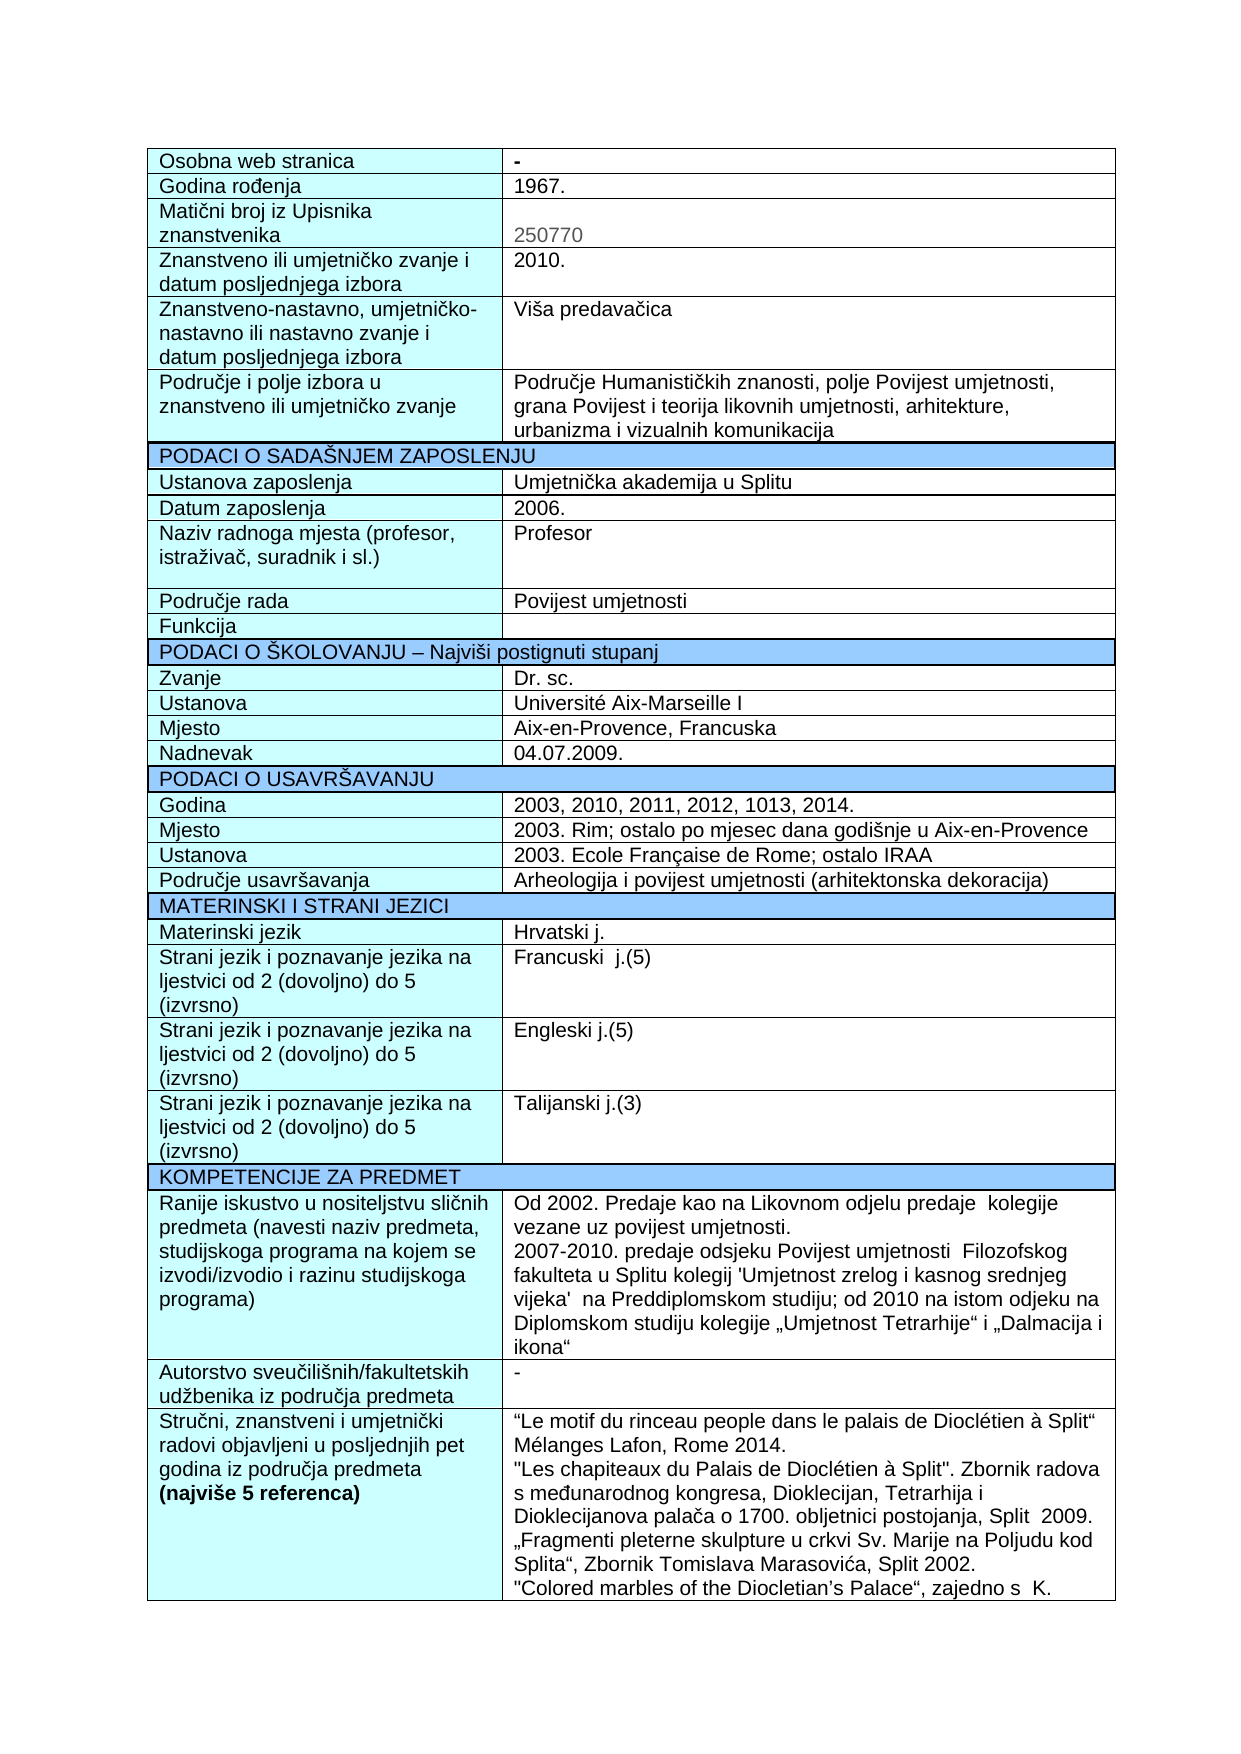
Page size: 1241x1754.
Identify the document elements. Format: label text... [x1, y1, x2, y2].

table_cell KOMPETENCIJE ZA PREDMET [149, 1165, 1114, 1189]
table_cell Mjesto [148, 818, 502, 842]
table_cell Godina [148, 793, 502, 817]
table_cell Područje usavršavanja [148, 868, 502, 892]
table_cell 2010. [503, 248, 1115, 296]
table_cell PODACI O USAVRŠAVANJU [149, 767, 1114, 791]
table_cell Područje i polje izbora u znanstveno ili umjetničko zvanje [148, 370, 502, 441]
table_cell Povijest umjetnosti [503, 589, 1115, 613]
table_cell Nadnevak [148, 741, 502, 765]
table_cell Datum zaposlenja [148, 496, 502, 519]
table_cell Godina rođenja [148, 174, 502, 198]
table_cell Ranije iskustvo u nositeljstvu sličnih predmeta (navesti naziv predmeta, studijskoga programa na kojem se izvodi/izvodio i razinu studijskoga programa) [148, 1191, 502, 1358]
table_cell Strani jezik i poznavanje jezika na ljestvici od 2 (dovoljno) do 5 (izvrsno) [148, 945, 502, 1017]
table_cell Strani jezik i poznavanje jezika na ljestvici od 2 (dovoljno) do 5 (izvrsno) [148, 1091, 502, 1163]
table_cell Mjesto [148, 716, 502, 740]
table_cell Viša predavačica [503, 297, 1115, 368]
table_cell Arheologija i povijest umjetnosti (arhitektonska dekoracija) [503, 868, 1115, 892]
table_cell 2003, 2010, 2011, 2012, 1013, 2014. [503, 793, 1115, 817]
table_cell Ustanova [148, 843, 502, 867]
table_cell - [503, 1360, 1115, 1407]
table_cell Profesor [503, 521, 1115, 588]
table_cell 2006. [503, 496, 1115, 519]
table_cell Područje Humanističkih znanosti, polje Povijest umjetnosti, grana Povijest i teorija likovnih umjetnosti, arhitekture, urbanizma i vizualnih komunikacija [503, 370, 1115, 441]
table_cell 2003. Ecole Française de Rome; ostalo IRAA [503, 843, 1115, 867]
table_cell Zvanje [148, 666, 502, 690]
table_cell Naziv radnoga mjesta (profesor, istraživač, suradnik i sl.) [148, 521, 502, 588]
table_cell Engleski j.(5) [503, 1018, 1115, 1090]
table_cell 250770 [503, 199, 1115, 247]
table_cell Umjetnička akademija u Splitu [503, 470, 1115, 493]
table_cell 1967. [503, 174, 1115, 198]
table_cell Talijanski j.(3) [503, 1091, 1115, 1163]
table_cell [503, 614, 1115, 638]
table_cell 04.07.2009. [503, 741, 1115, 765]
table_cell Autorstvo sveučilišnih/fakultetskih udžbenika iz područja predmeta [148, 1360, 502, 1407]
table_cell Francuski j.(5) [503, 945, 1115, 1017]
table_cell Aix-en-Provence, Francuska [503, 716, 1115, 740]
table_cell Osobna web stranica [148, 149, 502, 173]
table_cell Znanstveno ili umjetničko zvanje i datum posljednjega izbora [148, 248, 502, 296]
table_cell Od 2002. Predaje kao na Likovnom odjelu predaje kolegije vezane uz povijest umjetnosti. 2007-2010. predaje odsjeku Povijest umjetnosti Filozofskog fakulteta u Splitu kolegij 'Umjetnost zrelog i kasnog srednjeg vijeka' na Preddiplomskom studiju; od 2010 na istom odjeku na Diplomskom studiju kolegije „Umjetnost Tetrarhije“ i „Dalmacija i ikona“ [503, 1191, 1115, 1358]
table_cell “Le motif du rinceau people dans le palais de Dioclétien à Split“ Mélanges Lafon, Rome 2014. "Les chapiteaux du Palais de Dioclétien à Split". Zbornik radova s međunarodnog kongresa, Dioklecijan, Tetrarhija i Dioklecijanova palača o 1700. obljetnici postojanja, Split 2009. „Fragmenti pleterne skulpture u crkvi Sv. Marije na Poljudu kod Splita“, Zbornik Tomislava Marasovića, Split 2002. "Colored marbles of the Diocletian’s Palace“, zajedno s K. [503, 1409, 1115, 1600]
table_cell Ustanova zaposlenja [148, 470, 502, 493]
table_cell MATERINSKI I STRANI JEZICI [149, 894, 1114, 918]
table_cell Područje rada [148, 589, 502, 613]
table_cell - [503, 149, 1115, 173]
table_cell Matični broj iz Upisnika znanstvenika [148, 199, 502, 247]
table_cell Ustanova [148, 691, 502, 715]
table_cell Funkcija [148, 614, 502, 638]
table_cell 2003. Rim; ostalo po mjesec dana godišnje u Aix-en-Provence [503, 818, 1115, 842]
table_cell Znanstveno-nastavno, umjetničko-nastavno ili nastavno zvanje i datum posljednjega izbora [148, 297, 502, 368]
table_cell PODACI O SADAŠNJEM ZAPOSLENJU [149, 444, 1114, 467]
table_cell Hrvatski j. [503, 920, 1115, 944]
table_cell PODACI O ŠKOLOVANJU – Najviši postignuti stupanj [149, 640, 1114, 664]
table_cell Materinski jezik [148, 920, 502, 944]
table_cell Strani jezik i poznavanje jezika na ljestvici od 2 (dovoljno) do 5 (izvrsno) [148, 1018, 502, 1090]
table_cell Université Aix-Marseille I [503, 691, 1115, 715]
table_cell Stručni, znanstveni i umjetnički radovi objavljeni u posljednjih pet godina iz područja predmeta (najviše 5 referenca) [148, 1409, 502, 1600]
table_cell Dr. sc. [503, 666, 1115, 690]
